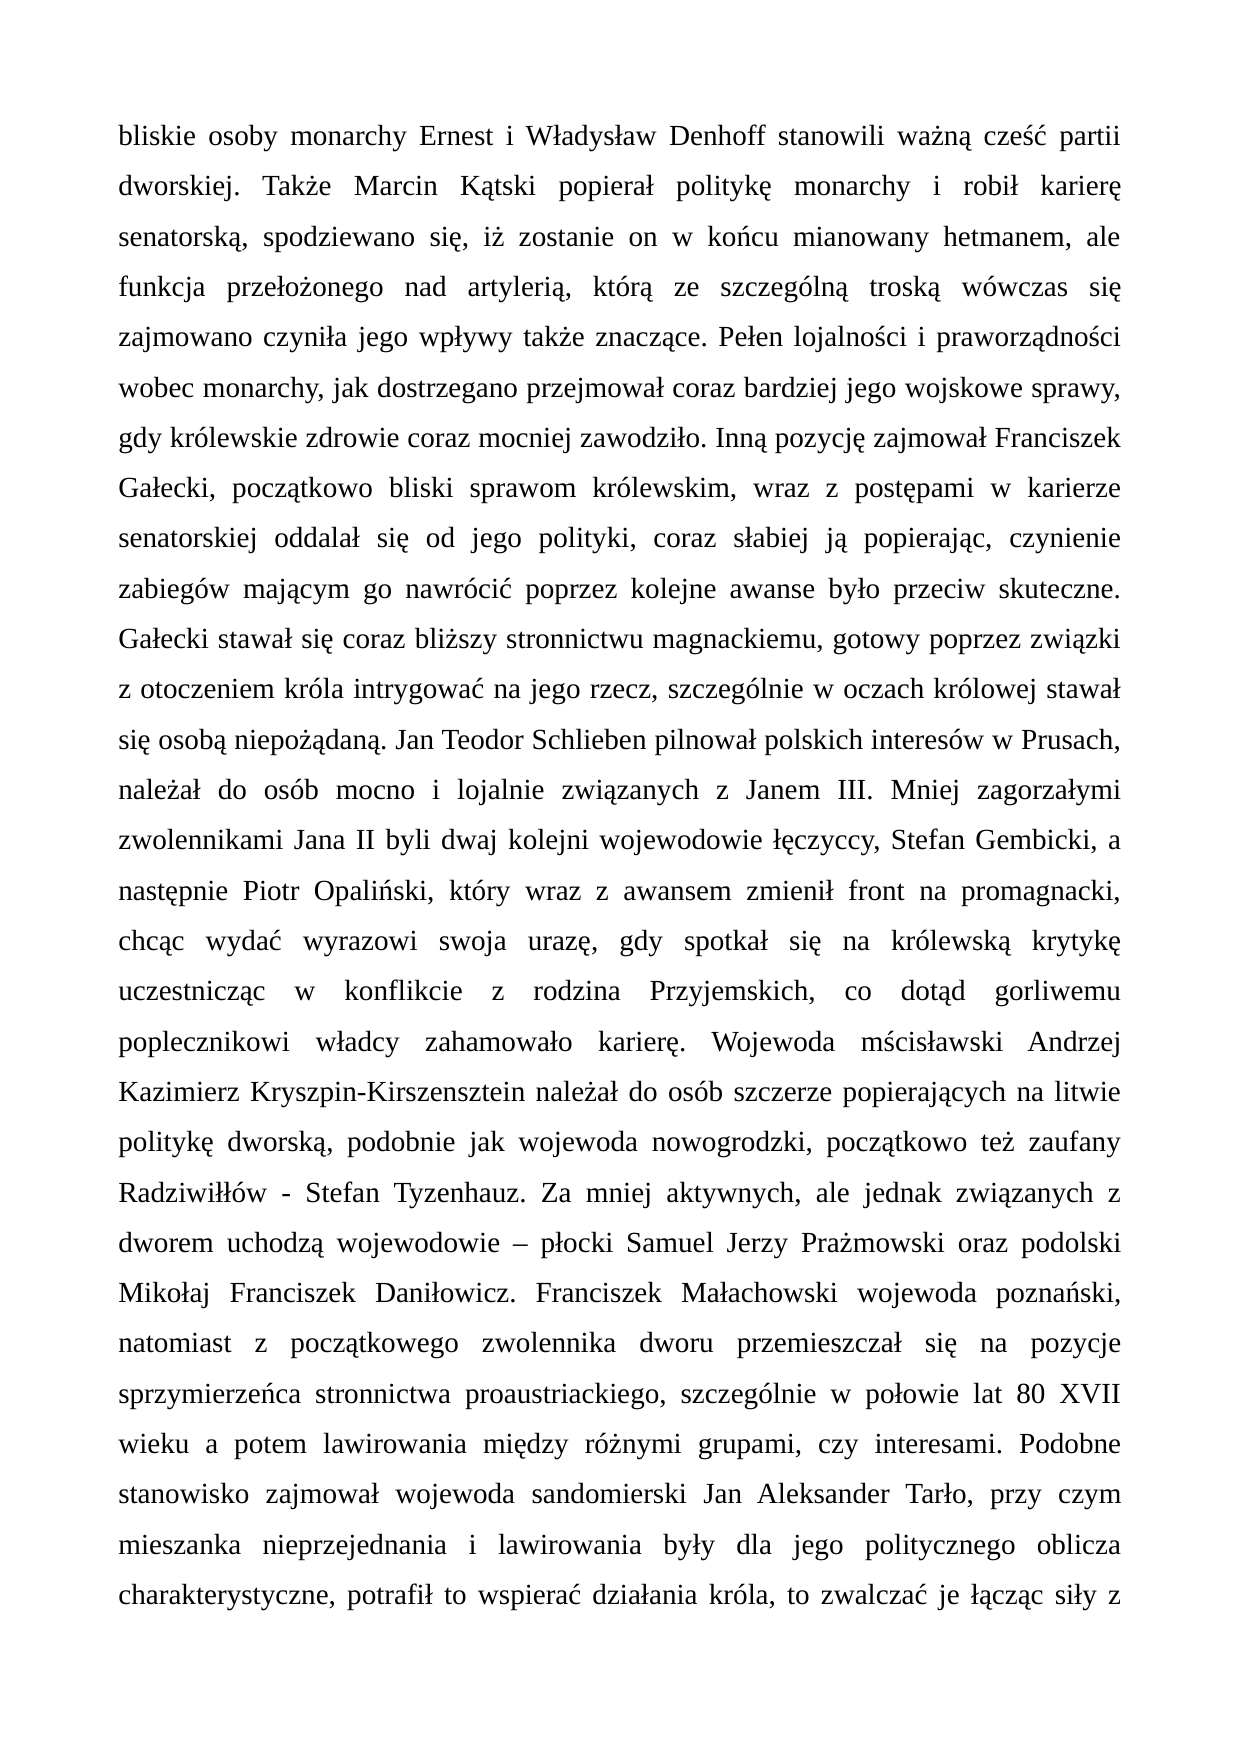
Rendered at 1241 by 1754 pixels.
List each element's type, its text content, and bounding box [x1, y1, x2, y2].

text bliskie osoby monarchy Ernest i Władysław Denhoff stanowili ważną cześć partii dworskiej. Także Marcin Kątski popierał politykę monarchy i robił karierę senatorską, spodziewano się, iż zostanie on w końcu mianowany hetmanem, ale funkcja przełożonego nad artylerią, którą ze szczególną troską wówczas się zajmowano czyniła jego wpływy także znaczące. Pełen lojalności i praworządności wobec monarchy, jak dostrzegano przejmował coraz bardziej jego wojskowe sprawy, gdy królewskie zdrowie coraz mocniej zawodziło. Inną pozycję zajmował Franciszek Gałecki, początkowo bliski sprawom królewskim, wraz z postępami w karierze senatorskiej oddalał się od jego polityki, coraz słabiej ją popierając, czynienie zabiegów mającym go nawrócić poprzez kolejne awanse było przeciw skuteczne. Gałecki stawał się coraz bliższy stronnictwu magnackiemu, gotowy poprzez związki z otoczeniem króla intrygować na jego rzecz, szczególnie w oczach królowej stawał się osobą niepożądaną. Jan Teodor Schlieben pilnował polskich interesów w Prusach, należał do osób mocno i lojalnie związanych z Janem III. Mniej zagorzałymi zwolennikami Jana II byli dwaj kolejni wojewodowie łęczyccy, Stefan Gembicki, a następnie Piotr Opaliński, który wraz z awansem zmienił front na promagnacki, chcąc wydać wyrazowi swoja urazę, gdy spotkał się na królewską krytykę uczestnicząc w konflikcie z rodzina Przyjemskich, co dotąd gorliwemu poplecznikowi władcy zahamowało karierę. Wojewoda mścisławski Andrzej Kazimierz Kryszpin-Kirszensztein należał do osób szczerze popierających na litwie politykę dworską, podobnie jak wojewoda nowogrodzki, początkowo też zaufany Radziwiłłów - Stefan Tyzenhauz. Za mniej aktywnych, ale jednak związanych z dworem uchodzą wojewodowie – płocki Samuel Jerzy Prażmowski oraz podolski Mikołaj Franciszek Daniłowicz. Franciszek Małachowski wojewoda poznański, natomiast z początkowego zwolennika dworu przemieszczał się na pozycje sprzymierzeńca stronnictwa proaustriackiego, szczególnie w połowie lat 80 XVII wieku a potem lawirowania między różnymi grupami, czy interesami. Podobne stanowisko zajmował wojewoda sandomierski Jan Aleksander Tarło, przy czym mieszanka nieprzejednania i lawirowania były dla jego politycznego oblicza charakterystyczne, potrafił to wspierać działania króla, to zwalczać je łącząc siły z [118, 118, 1122, 1611]
